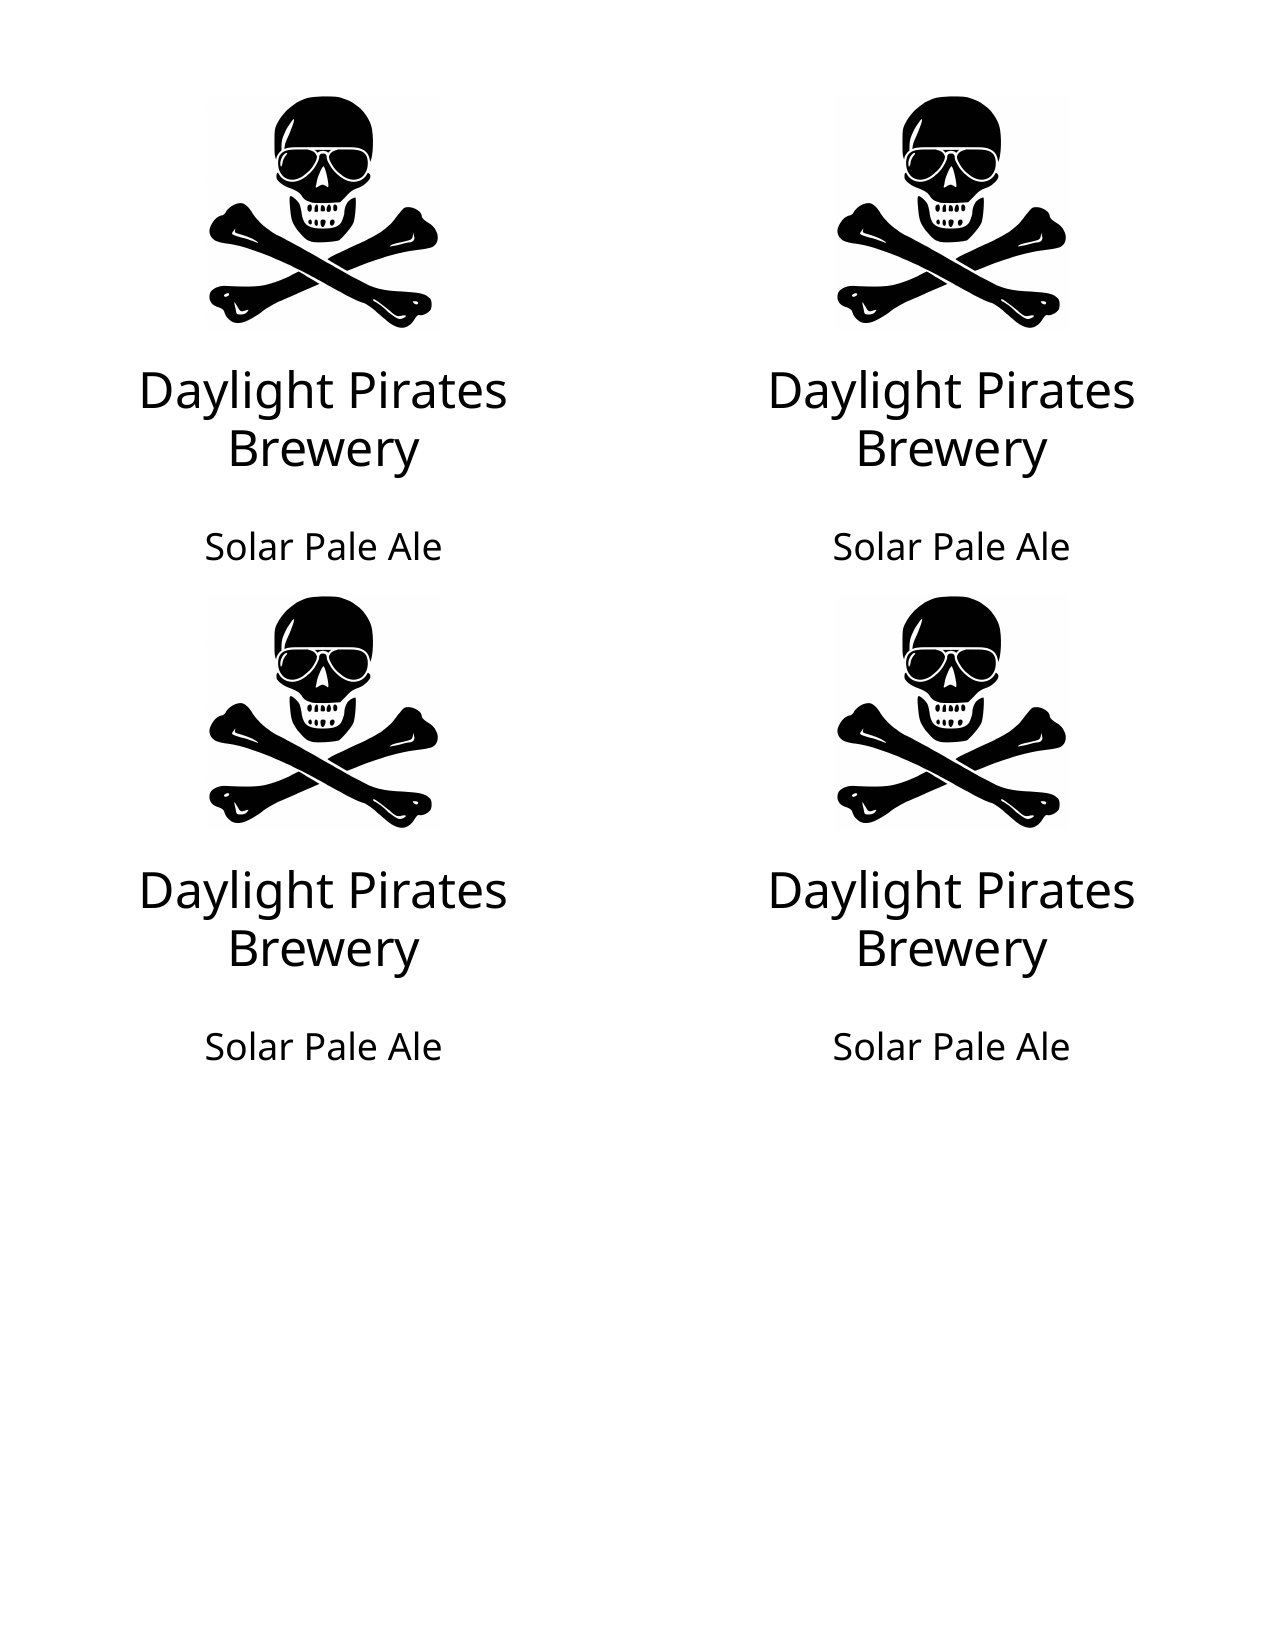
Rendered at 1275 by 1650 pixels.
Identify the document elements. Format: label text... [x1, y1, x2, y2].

text Solar Pale Ale [652, 1020, 1252, 1071]
text Solar Pale Ale [23, 520, 623, 571]
text Daylight Pirates [23, 863, 623, 920]
text Brewery [652, 420, 1252, 477]
text Daylight Pirates [23, 363, 623, 420]
text Brewery [652, 920, 1252, 977]
text Daylight Pirates [652, 863, 1252, 920]
picture [835, 95, 1068, 330]
picture [207, 95, 440, 330]
text Solar Pale Ale [23, 1020, 623, 1071]
text Brewery [23, 920, 623, 977]
text Daylight Pirates [652, 363, 1252, 420]
picture [835, 595, 1068, 830]
text Brewery [23, 420, 623, 477]
text Solar Pale Ale [652, 520, 1252, 571]
picture [207, 595, 440, 830]
